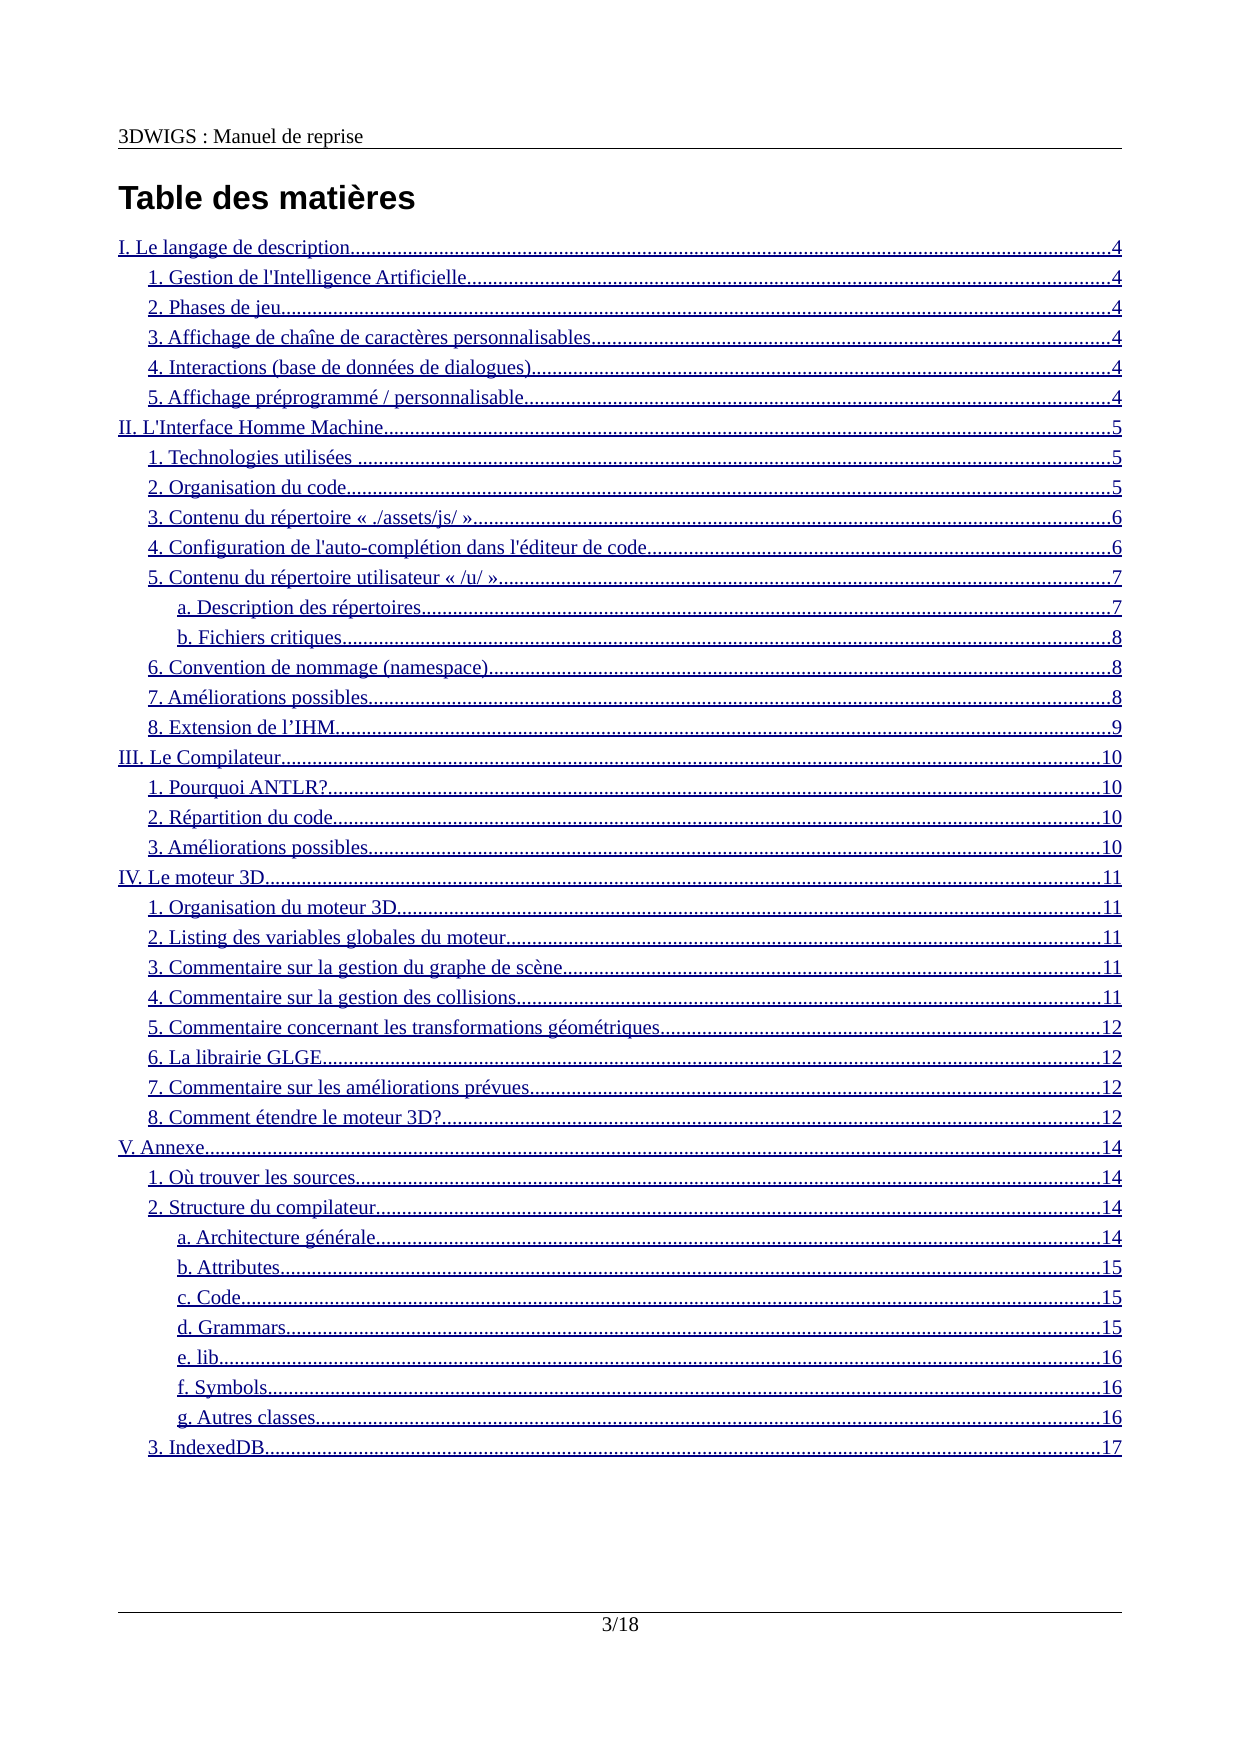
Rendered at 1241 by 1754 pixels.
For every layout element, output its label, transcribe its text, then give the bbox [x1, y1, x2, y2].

text 1. Organisation du moteur 3D 11 [148, 894, 1122, 915]
text 2. Organisation du code 5 [148, 474, 1122, 495]
text 7. Améliorations possibles 8 [148, 684, 1122, 705]
text 4. Configuration de l'auto-complétion dans l'éditeur de code 6 [148, 534, 1122, 555]
text IV. Le moteur 3D 11 [118, 864, 1122, 885]
text 2. Listing des variables globales du moteur 11 [148, 924, 1122, 945]
text 4. Interactions (base de données de dialogues) 4 [148, 354, 1122, 375]
text 7. Commentaire sur les améliorations prévues 12 [148, 1074, 1122, 1095]
text g. Autres classes 16 [177, 1404, 1122, 1425]
text 8. Extension de l’IHM 9 [148, 714, 1122, 735]
text III. Le Compilateur 10 [118, 744, 1122, 765]
text a. Description des répertoires 7 [177, 594, 1122, 615]
text a. Architecture générale 14 [177, 1224, 1122, 1245]
text 5. Contenu du répertoire utilisateur « /u/ » 7 [148, 564, 1122, 585]
text I. Le langage de description 4 [118, 234, 1122, 255]
text 1. Gestion de l'Intelligence Artificielle 4 [148, 264, 1122, 285]
text 2. Structure du compilateur 14 [148, 1194, 1122, 1215]
text II. L'Interface Homme Machine 5 [118, 414, 1122, 435]
text e. lib 16 [177, 1344, 1122, 1365]
text 3. IndexedDB 17 [148, 1434, 1122, 1455]
text b. Attributes 15 [177, 1254, 1122, 1275]
text f. Symbols 16 [177, 1374, 1122, 1395]
text c. Code 15 [177, 1284, 1122, 1305]
text V. Annexe 14 [118, 1134, 1122, 1155]
text 8. Comment étendre le moteur 3D? 12 [148, 1104, 1122, 1125]
text 1. Pourquoi ANTLR? 10 [148, 774, 1122, 795]
text 1. Où trouver les sources 14 [148, 1164, 1122, 1185]
text 6. Convention de nommage (namespace) 8 [148, 654, 1122, 675]
text d. Grammars 15 [177, 1314, 1122, 1335]
text b. Fichiers critiques 8 [177, 624, 1122, 645]
text 1. Technologies utilisées 5 [148, 444, 1122, 465]
subtitle Table des matières [118, 178, 1122, 216]
text 3. Améliorations possibles 10 [148, 834, 1122, 855]
text 3. Contenu du répertoire « ./assets/js/ » 6 [148, 504, 1122, 525]
text 2. Phases de jeu 4 [148, 294, 1122, 315]
text 5. Commentaire concernant les transformations géométriques 12 [148, 1014, 1122, 1035]
text 3. Affichage de chaîne de caractères personnalisables 4 [148, 324, 1122, 345]
text 2. Répartition du code 10 [148, 804, 1122, 825]
text 6. La librairie GLGE 12 [148, 1044, 1122, 1065]
text 4. Commentaire sur la gestion des collisions 11 [148, 984, 1122, 1005]
text 5. Affichage préprogrammé / personnalisable 4 [148, 384, 1122, 405]
text 3. Commentaire sur la gestion du graphe de scène 11 [148, 954, 1122, 975]
